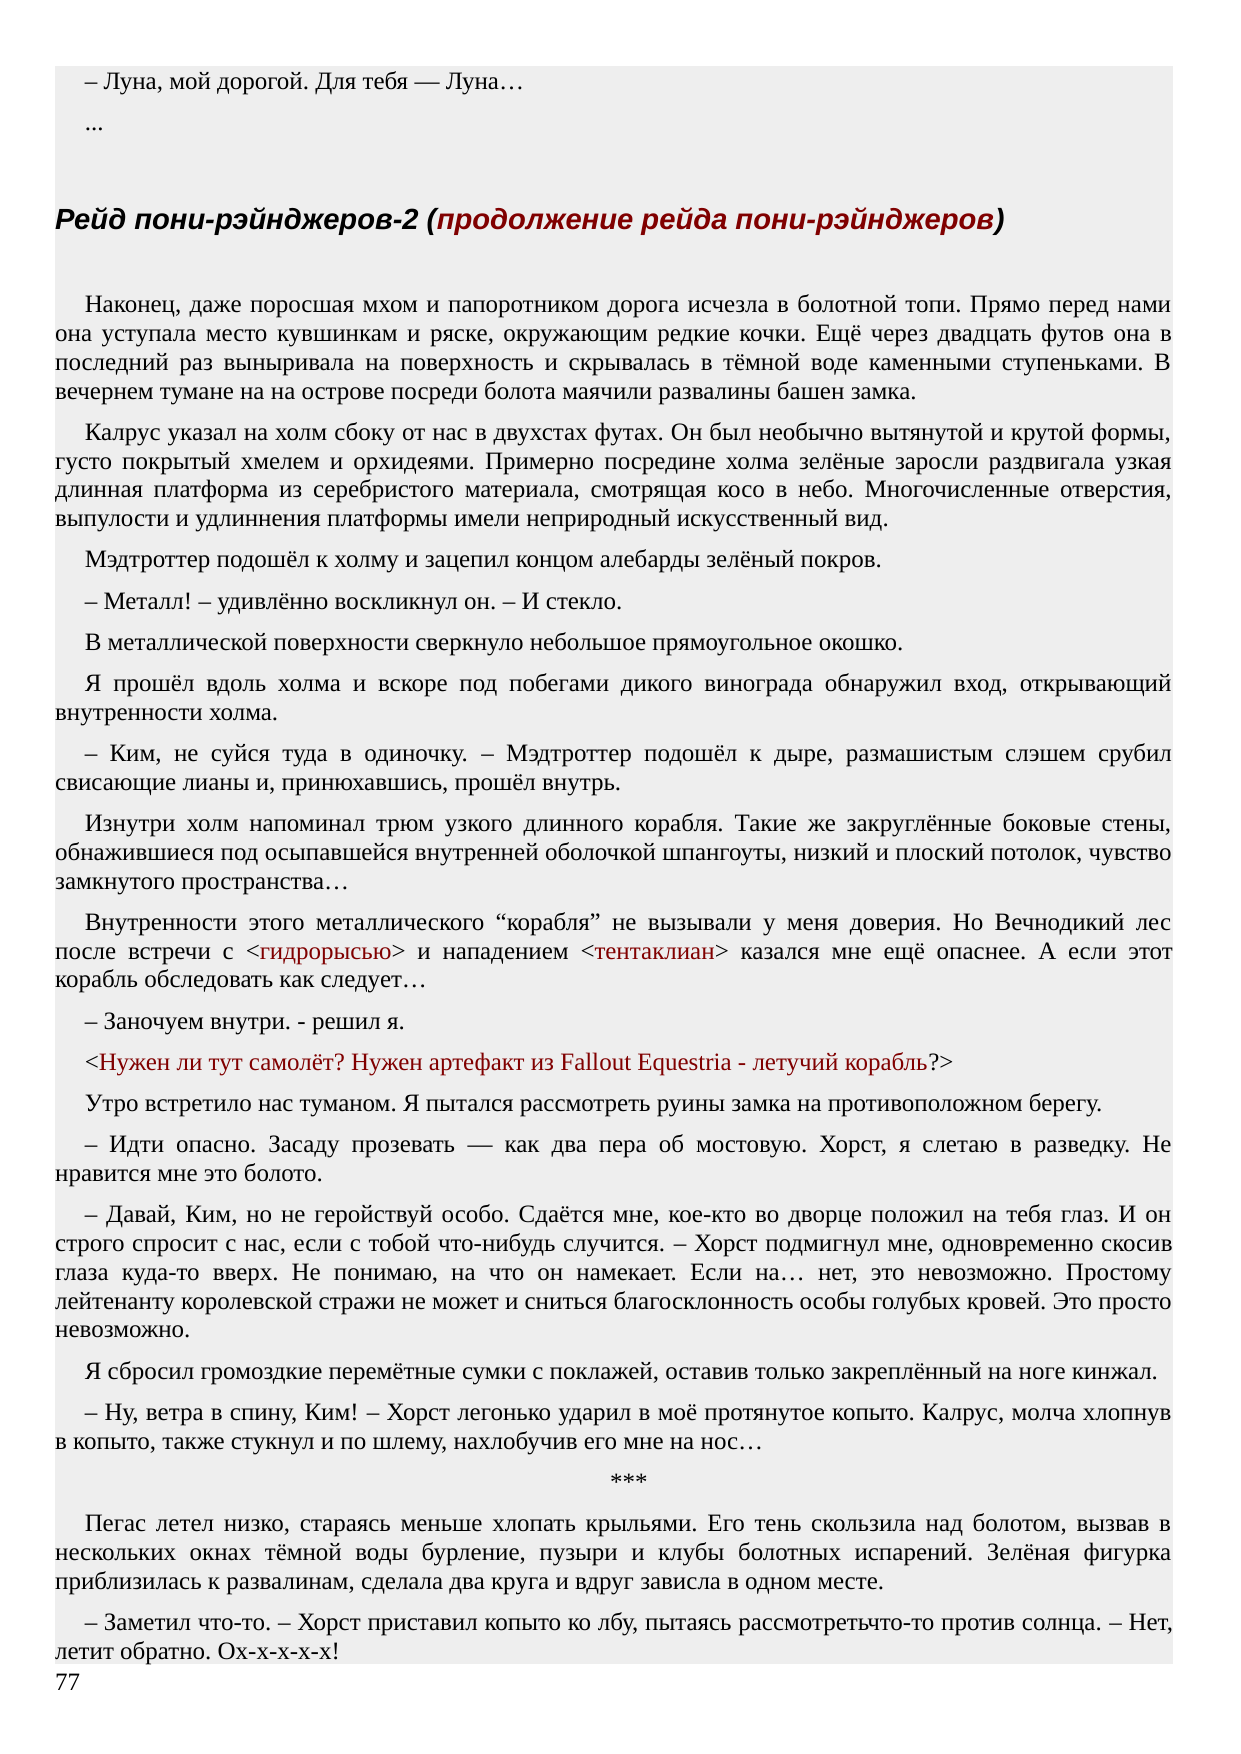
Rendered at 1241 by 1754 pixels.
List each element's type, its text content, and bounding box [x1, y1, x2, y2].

text – Заночуем внутри. - решил я. [55, 1006, 1173, 1034]
text Мэдтроттер подошёл к холму и зацепил концом алебарды зелёный покров. [55, 544, 1173, 573]
text – Луна, мой дорогой. Для тебя — Луна… [55, 66, 1173, 95]
text Я прошёл вдоль холма и вскоре под побегами дикого винограда обнаружил вход, открывающий внутренности холма. [55, 668, 1173, 726]
text Изнутри холм напоминал трюм узкого длинного корабля. Такие же закруглённые боковые стены, обнажившиеся под осыпавшейся внутренней оболочкой шпангоуты, низкий и плоский потолок, чувство замкнутого пространства… [55, 808, 1173, 894]
text Утро встретило нас туманом. Я пытался рассмотреть руины замка на противоположном берегу. [55, 1088, 1173, 1117]
text В металлической поверхности сверкнуло небольшое прямоугольное окошко. [55, 627, 1173, 656]
text <Нужен ли тут самолёт? Нужен артефакт из Fallout Equestria - летучий корабль?> [55, 1047, 1173, 1076]
text – Ким, не суйся туда в одиночку. – Мэдтроттер подошёл к дыре, размашистым слэшем срубил свисающие лианы и, принюхавшись, прошёл внутрь. [55, 738, 1173, 796]
text Внутренности этого металлического “корабля” не вызывали у меня доверия. Но Вечнодикий лес после встречи с <гидрорысью> и нападением <тентаклиан> казался мне ещё опаснее. А если этот корабль обследовать как следует… [55, 907, 1173, 993]
text Наконец, даже поросшая мхом и папоротником дорога исчезла в болотной топи. Прямо перед нами она уступала место кувшинкам и ряске, окружающим редкие кочки. Ещё через двадцать футов она в последний раз выныривала на поверхность и скрывалась в тёмной воде каменными ступеньками. В вечернем тумане на на острове посреди болота маячили развалины башен замка. [55, 289, 1173, 404]
text Пегас летел низко, стараясь меньше хлопать крыльями. Его тень скользила над болотом, вызвав в нескольких окнах тёмной воды бурление, пузыри и клубы болотных испарений. Зелёная фигурка приблизилась к развалинам, сделала два круга и вдруг зависла в одном месте. [55, 1508, 1173, 1594]
text Я сбросил громоздкие перемётные сумки с поклажей, оставив только закреплённый на ноге кинжал. [55, 1356, 1173, 1384]
text – Заметил что-то. – Хорст приставил копыто ко лбу, пытаясь рассмотретьчто-то против солнца. – Нет, летит обратно. Ох-х-х-х-х! [55, 1607, 1173, 1664]
text – Металл! – удивлённо воскликнул он. – И стекло. [55, 586, 1173, 614]
text ... [55, 107, 1173, 136]
text *** [55, 1467, 1173, 1496]
text – Давай, Ким, но не геройствуй особо. Сдаётся мне, кое-кто во дворце положил на тебя глаз. И он строго спросит с нас, если с тобой что-нибудь случится. – Хорст подмигнул мне, одновременно скосив глаза куда-то вверх. Не понимаю, на что он намекает. Если на… нет, это невозможно. Простому лейтенанту королевской стражи не может и сниться благосклонность особы голубых кровей. Это просто невозможно. [55, 1199, 1173, 1343]
text – Идти опасно. Засаду прозевать — как два пера об мостовую. Хорст, я слетаю в разведку. Не нравится мне это болото. [55, 1129, 1173, 1187]
subtitle Рейд пони-рэйнджеров-2 (продолжение рейда пони-рэйнджеров) [55, 202, 1173, 236]
text Калрус указал на холм сбоку от нас в двухстах футах. Он был необычно вытянутой и крутой формы, густо покрытый хмелем и орхидеями. Примерно посредине холма зелёные заросли раздвигала узкая длинная платформа из серебристого материала, смотрящая косо в небо. Многочисленные отверстия, выпулости и удлиннения платформы имели неприродный искусственный вид. [55, 417, 1173, 532]
text – Ну, ветра в спину, Ким! – Хорст легонько ударил в моё протянутое копыто. Калрус, молча хлопнув в копыто, также стукнул и по шлему, нахлобучив его мне на нос… [55, 1397, 1173, 1454]
